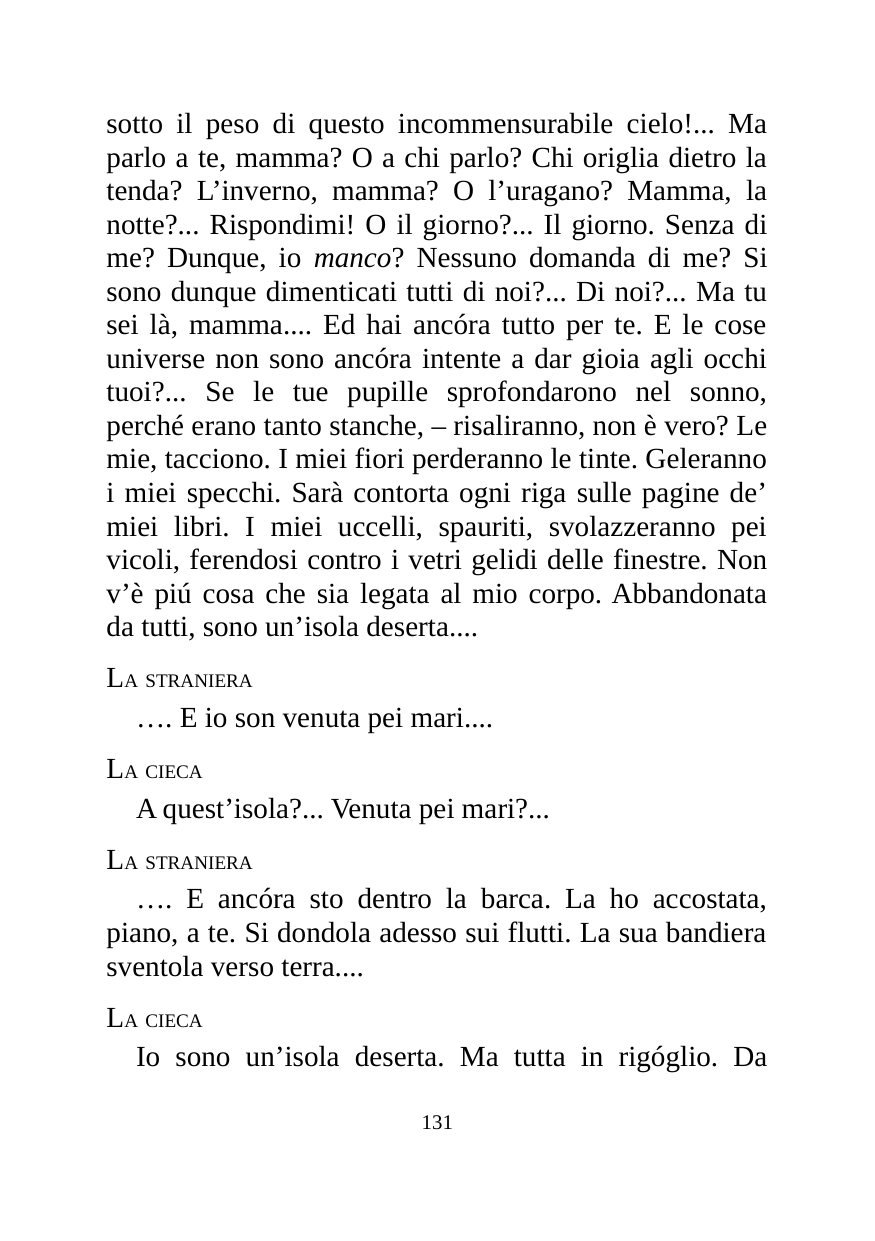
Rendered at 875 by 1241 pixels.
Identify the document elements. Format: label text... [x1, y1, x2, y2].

text Io sono un’isola deserta. Ma tutta in rigóglio. Da [106, 1039, 768, 1073]
text La cieca [106, 1000, 768, 1033]
text sotto il peso di questo incommensurabile cielo!... Ma parlo a te, mamma? O a chi parlo? Chi origlia dietro la tenda? L’inverno, mamma? O l’uragano? Mamma, la notte?... Rispondimi! O il giorno?... Il giorno. Senza di me? Dunque, io manco? Nessuno domanda di me? Si sono dunque dimenticati tutti di noi?... Di noi?... Ma tu sei là, mamma.... Ed hai ancóra tutto per te. E le cose universe non sono ancóra intente a dar gioia agli occhi tuoi?... Se le tue pupille sprofondarono nel sonno, perché erano tanto stanche, – risaliranno, non è vero? Le mie, tacciono. I miei fiori perderanno le tinte. Geleranno i miei specchi. Sarà contorta ogni riga sulle pagine de’ miei libri. I miei uccelli, spauriti, svolazzeranno pei vicoli, ferendosi contro i vetri gelidi delle finestre. Non v’è piú cosa che sia legata al mio corpo. Abbandonata da tutti, sono un’isola deserta.... [106, 106, 768, 643]
text La cieca [106, 751, 768, 785]
text La straniera [106, 842, 768, 876]
text A quest’isola?... Venuta pei mari?... [106, 791, 768, 824]
text …. E ancóra sto dentro la barca. La ho accostata, piano, a te. Si dondola adesso sui flutti. La sua bandiera sventola verso terra.... [106, 882, 768, 982]
text La straniera [106, 661, 768, 694]
text …. E io son venuta pei mari.... [106, 700, 768, 734]
